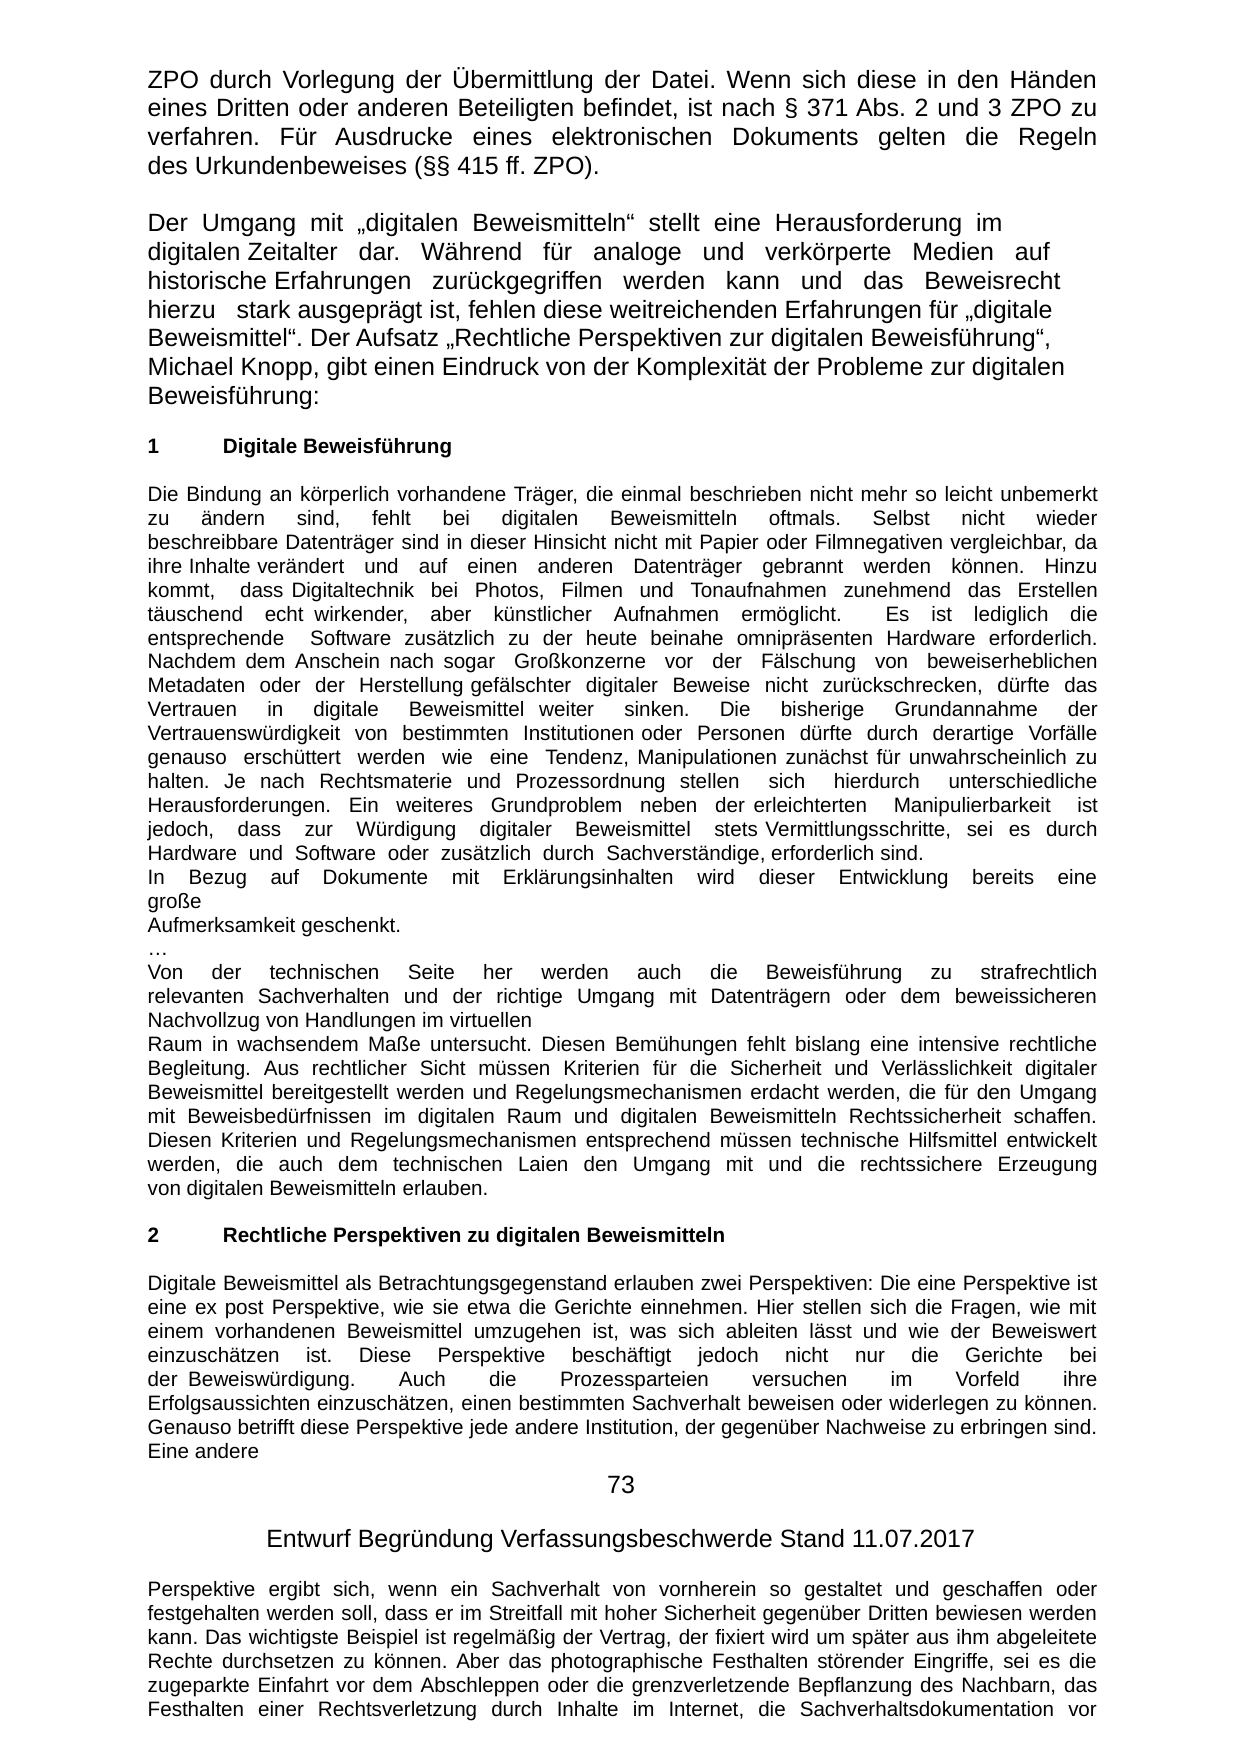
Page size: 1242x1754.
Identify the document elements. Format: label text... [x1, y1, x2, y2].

text Digitale Beweismittel als Betrachtungsgegenstand erlauben zwei Perspektiven: Die eine Perspektive ist eine ex post Perspektive, wie sie etwa die Gerichte einnehmen. Hier stellen sich die Fragen, wie mit einem vorhandenen Beweismittel umzugehen ist, was sich ableiten lässt und wie der Beweiswert einzuschätzen ist. Diese Perspektive beschäftigt jedoch nicht nur die Gerichte bei der Beweiswürdigung. Auch die Prozessparteien versuchen im Vorfeld ihre Erfolgsaussichten einzuschätzen, einen bestimmten Sachverhalt beweisen oder widerlegen zu können. Genauso betrifft diese Perspektive jede andere Institution, der gegenüber Nachweise zu erbringen sind. Eine andere [147, 1271, 1097, 1463]
text Aufmerksamkeit geschenkt. [147, 913, 408, 937]
text ZPO durch Vorlegung der Übermittlung der Datei. Wenn sich diese in den Händen eines Dritten oder anderen Beteiligten befindet, ist nach § 371 Abs. 2 und 3 ZPO zu verfahren. Für Ausdrucke eines elektronischen Dokuments gelten die Regeln des Urkundenbeweises (§§ 415 ff. ZPO). [147, 64, 1098, 179]
text 73 [602, 1470, 639, 1498]
text Der Umgang mit „digitalen Beweismitteln“ stellt eine Herausforderung im digitalen Zeitalter dar. Während für analoge und verkörperte Medien auf historische Erfahrungen zurückgegriffen werden kann und das Beweisrecht hierzu stark ausgeprägt ist, fehlen diese weitreichenden Erfahrungen für „digitale Beweismittel“. Der Aufsatz „Rechtliche Perspektiven zur digitalen Beweisführung“, Michael Knopp, gibt einen Eindruck von der Komplexität der Probleme zur digitalen Beweisführung: [147, 208, 1098, 409]
text Entwurf Begründung Verfassungsbeschwerde Stand 11.07.2017 [259, 1524, 982, 1552]
text Die Bindung an körperlich vorhandene Träger, die einmal beschrieben nicht mehr so leicht unbemerkt zu ändern sind, fehlt bei digitalen Beweismitteln oftmals. Selbst nicht wieder beschreibbare Datenträger sind in dieser Hinsicht nicht mit Papier oder Filmnegativen vergleichbar, da ihre Inhalte verändert und auf einen anderen Datenträger gebrannt werden können. Hinzu kommt, dass Digitaltechnik bei Photos, Filmen und Tonaufnahmen zunehmend das Erstellen täuschend echt wirkender, aber künstlicher Aufnahmen ermöglicht. Es ist lediglich die entsprechende Software zusätzlich zu der heute beinahe omnipräsenten Hardware erforderlich. Nachdem dem Anschein nach sogar Großkonzerne vor der Fälschung von beweiserheblichen Metadaten oder der Herstellung gefälschter digitaler Beweise nicht zurückschrecken, dürfte das Vertrauen in digitale Beweismittel weiter sinken. Die bisherige Grundannahme der Vertrauenswürdigkeit von bestimmten Institutionen oder Personen dürfte durch derartige Vorfälle genauso erschüttert werden wie eine Tendenz, Manipulationen zunächst für unwahrscheinlich zu halten. Je nach Rechtsmaterie und Prozessordnung stellen sich hierdurch unterschiedliche Herausforderungen. Ein weiteres Grundproblem neben der erleichterten Manipulierbarkeit ist jedoch, dass zur Würdigung digitaler Beweismittel stets Vermittlungsschritte, sei es durch Hardware und Software oder zusätzlich durch Sachverständige, erforderlich sind. [147, 482, 1098, 865]
text Von der technischen Seite her werden auch die Beweisführung zu strafrechtlich relevanten Sachverhalten und der richtige Umgang mit Datenträgern oder dem beweissicheren Nachvollzug von Handlungen im virtuellen [147, 960, 1097, 1032]
text In Bezug auf Dokumente mit Erklärungsinhalten wird dieser Entwicklung bereits eine große [147, 865, 1097, 913]
text Perspektive ergibt sich, wenn ein Sachverhalt von vornherein so gestaltet und geschaffen oder festgehalten werden soll, dass er im Streitfall mit hoher Sicherheit gegenüber Dritten bewiesen werden kann. Das wichtigste Beispiel ist regelmäßig der Vertrag, der fixiert wird um später aus ihm abgeleitete Rechte durchsetzen zu können. Aber das photographische Festhalten störender Eingriffe, sei es die zugeparkte Einfahrt vor dem Abschleppen oder die grenzverletzende Bepflanzung des Nachbarn, das Festhalten einer Rechtsverletzung durch Inhalte im Internet, die Sachverhaltsdokumentation vor [147, 1577, 1097, 1721]
text … [147, 937, 173, 960]
text Raum in wachsendem Maße untersucht. Diesen Bemühungen fehlt bislang eine intensive rechtliche Begleitung. Aus rechtlicher Sicht müssen Kriterien für die Sicherheit und Verlässlichkeit digitaler Beweismittel bereitgestellt werden und Regelungsmechanismen erdacht werden, die für den Umgang mit Beweisbedürfnissen im digitalen Raum und digitalen Beweismitteln Rechtssicherheit schaffen. Diesen Kriterien und Regelungsmechanismen entsprechend müssen technische Hilfsmittel entwickelt werden, die auch dem technischen Laien den Umgang mit und die rechtssichere Erzeugung von digitalen Beweismitteln erlauben. [147, 1032, 1097, 1199]
text 1 Digitale Beweisführung [147, 433, 457, 457]
text 2 Rechtliche Perspektiven zu digitalen Beweismitteln [147, 1223, 733, 1247]
